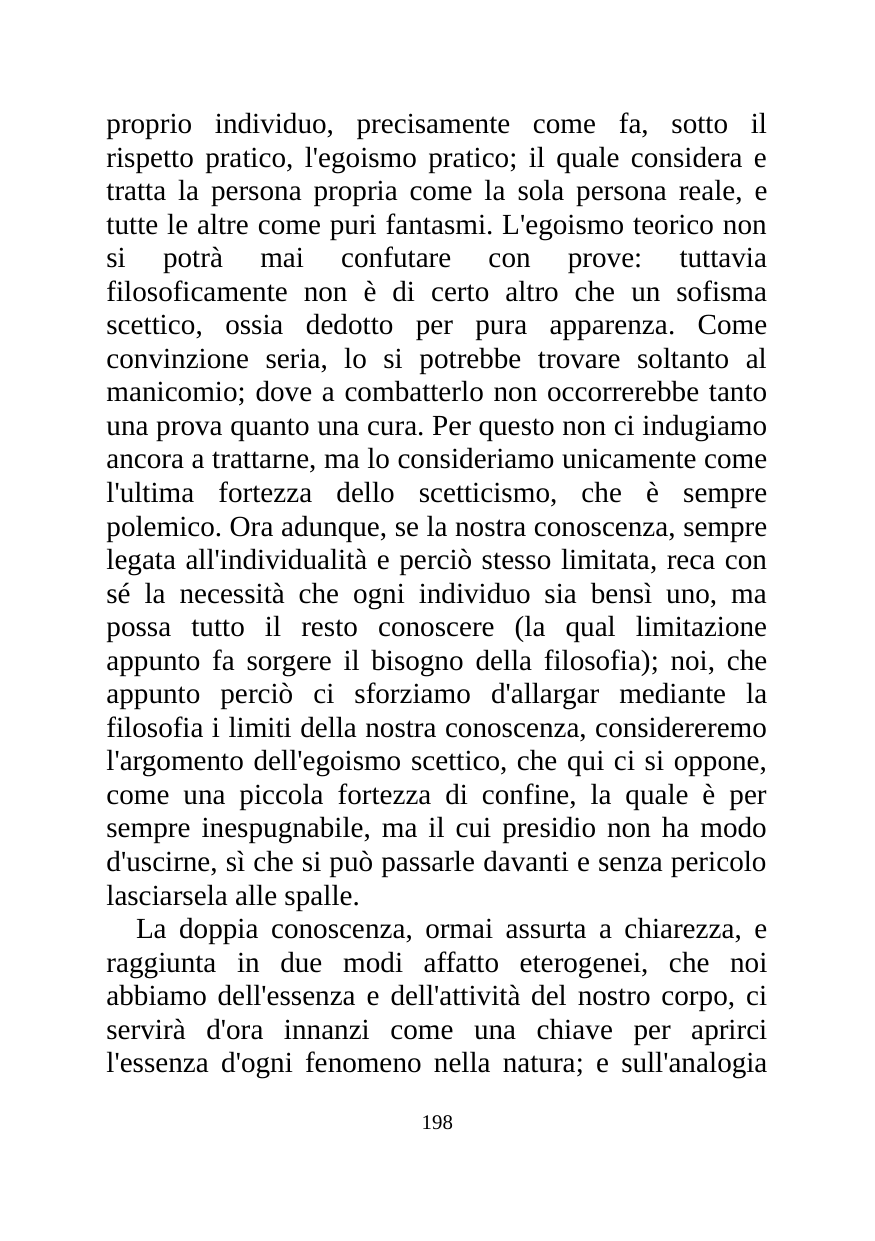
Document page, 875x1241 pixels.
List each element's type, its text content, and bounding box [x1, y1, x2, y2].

text proprio individuo, precisamente come fa, sotto il rispetto pratico, l'egoismo pratico; il quale considera e tratta la persona propria come la sola persona reale, e tutte le altre come puri fantasmi. L'egoismo teorico non si potrà mai confutare con prove: tuttavia filosoficamente non è di certo altro che un sofisma scettico, ossia dedotto per pura apparenza. Come convinzione seria, lo si potrebbe trovare soltanto al manicomio; dove a combatterlo non occorrerebbe tanto una prova quanto una cura. Per questo non ci indugiamo ancora a trattarne, ma lo consideriamo unicamente come l'ultima fortezza dello scetticismo, che è sempre polemico. Ora adunque, se la nostra conoscenza, sempre legata all'individualità e perciò stesso limitata, reca con sé la necessità che ogni individuo sia bensì uno, ma possa tutto il resto conoscere (la qual limitazione appunto fa sorgere il bisogno della filosofia); noi, che appunto perciò ci sforziamo d'allargar mediante la filosofia i limiti della nostra conoscenza, considereremo l'argomento dell'egoismo scettico, che qui ci si oppone, come una piccola fortezza di confine, la quale è per sempre inespugnabile, ma il cui presidio non ha modo d'uscirne, sì che si può passarle davanti e senza pericolo lasciarsela alle spalle. [106, 106, 768, 911]
text La doppia conoscenza, ormai assurta a chiarezza, e raggiunta in due modi affatto eterogenei, che noi abbiamo dell'essenza e dell'attività del nostro corpo, ci servirà d'ora innanzi come una chiave per aprirci l'essenza d'ogni fenomeno nella natura; e sull'analogia [106, 911, 768, 1079]
